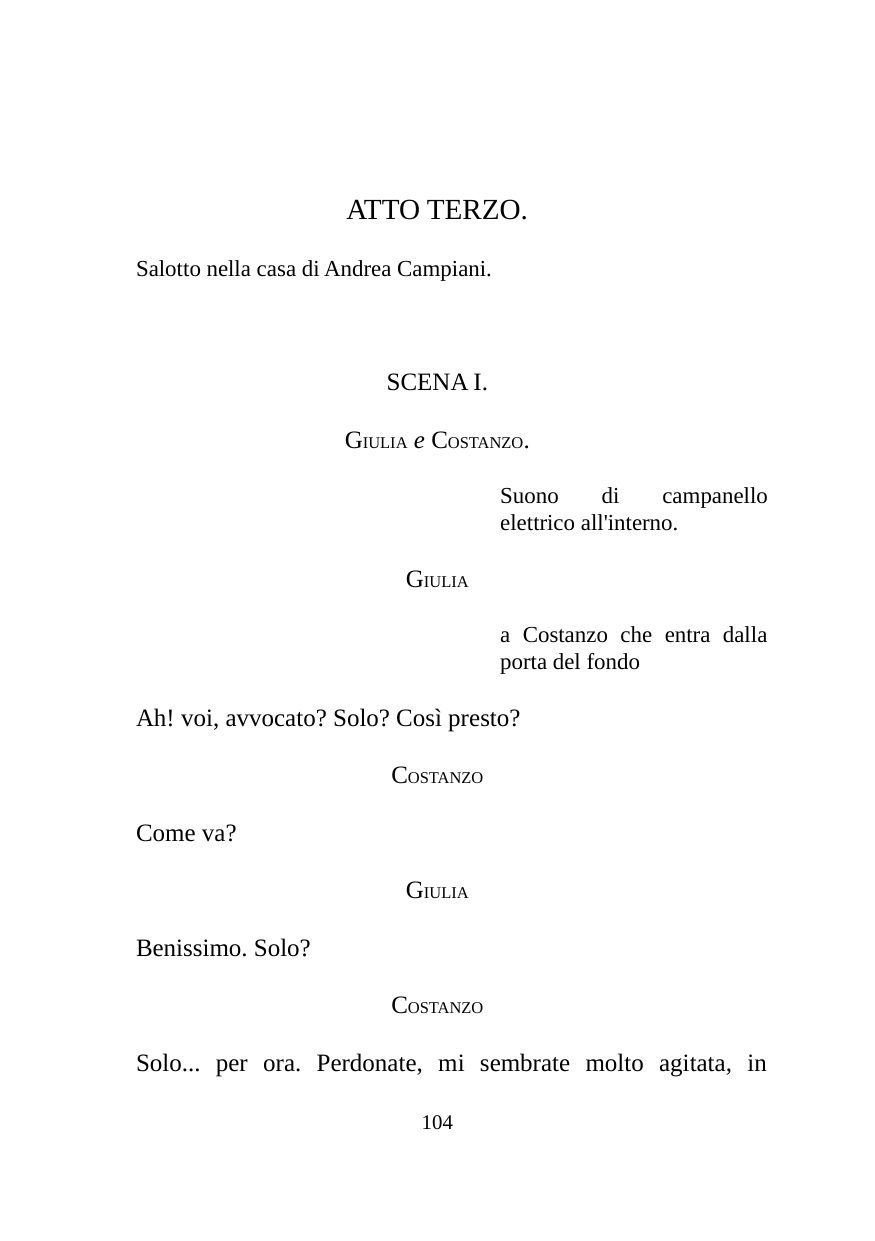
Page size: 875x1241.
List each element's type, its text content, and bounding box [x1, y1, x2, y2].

text Salotto nella casa di Andrea Campiani. [106, 255, 768, 281]
text ATTO TERZO. [106, 192, 768, 226]
text Giulia [106, 564, 768, 593]
text Costanzo [106, 760, 768, 789]
text Suono di campanello elettrico all'interno. [500, 482, 768, 535]
text Come va? [106, 818, 768, 847]
text Giulia [106, 875, 768, 904]
text Giulia e Costanzo. [106, 425, 768, 454]
text Benissimo. Solo? [106, 933, 768, 962]
text a Costanzo che entra dalla porta del fondo [500, 621, 768, 674]
text Solo... per ora. Perdonate, mi sembrate molto agitata, in [106, 1048, 768, 1077]
text SCENA I. [106, 367, 768, 396]
text Ah! voi, avvocato? Solo? Così presto? [106, 703, 768, 732]
text Costanzo [106, 990, 768, 1019]
